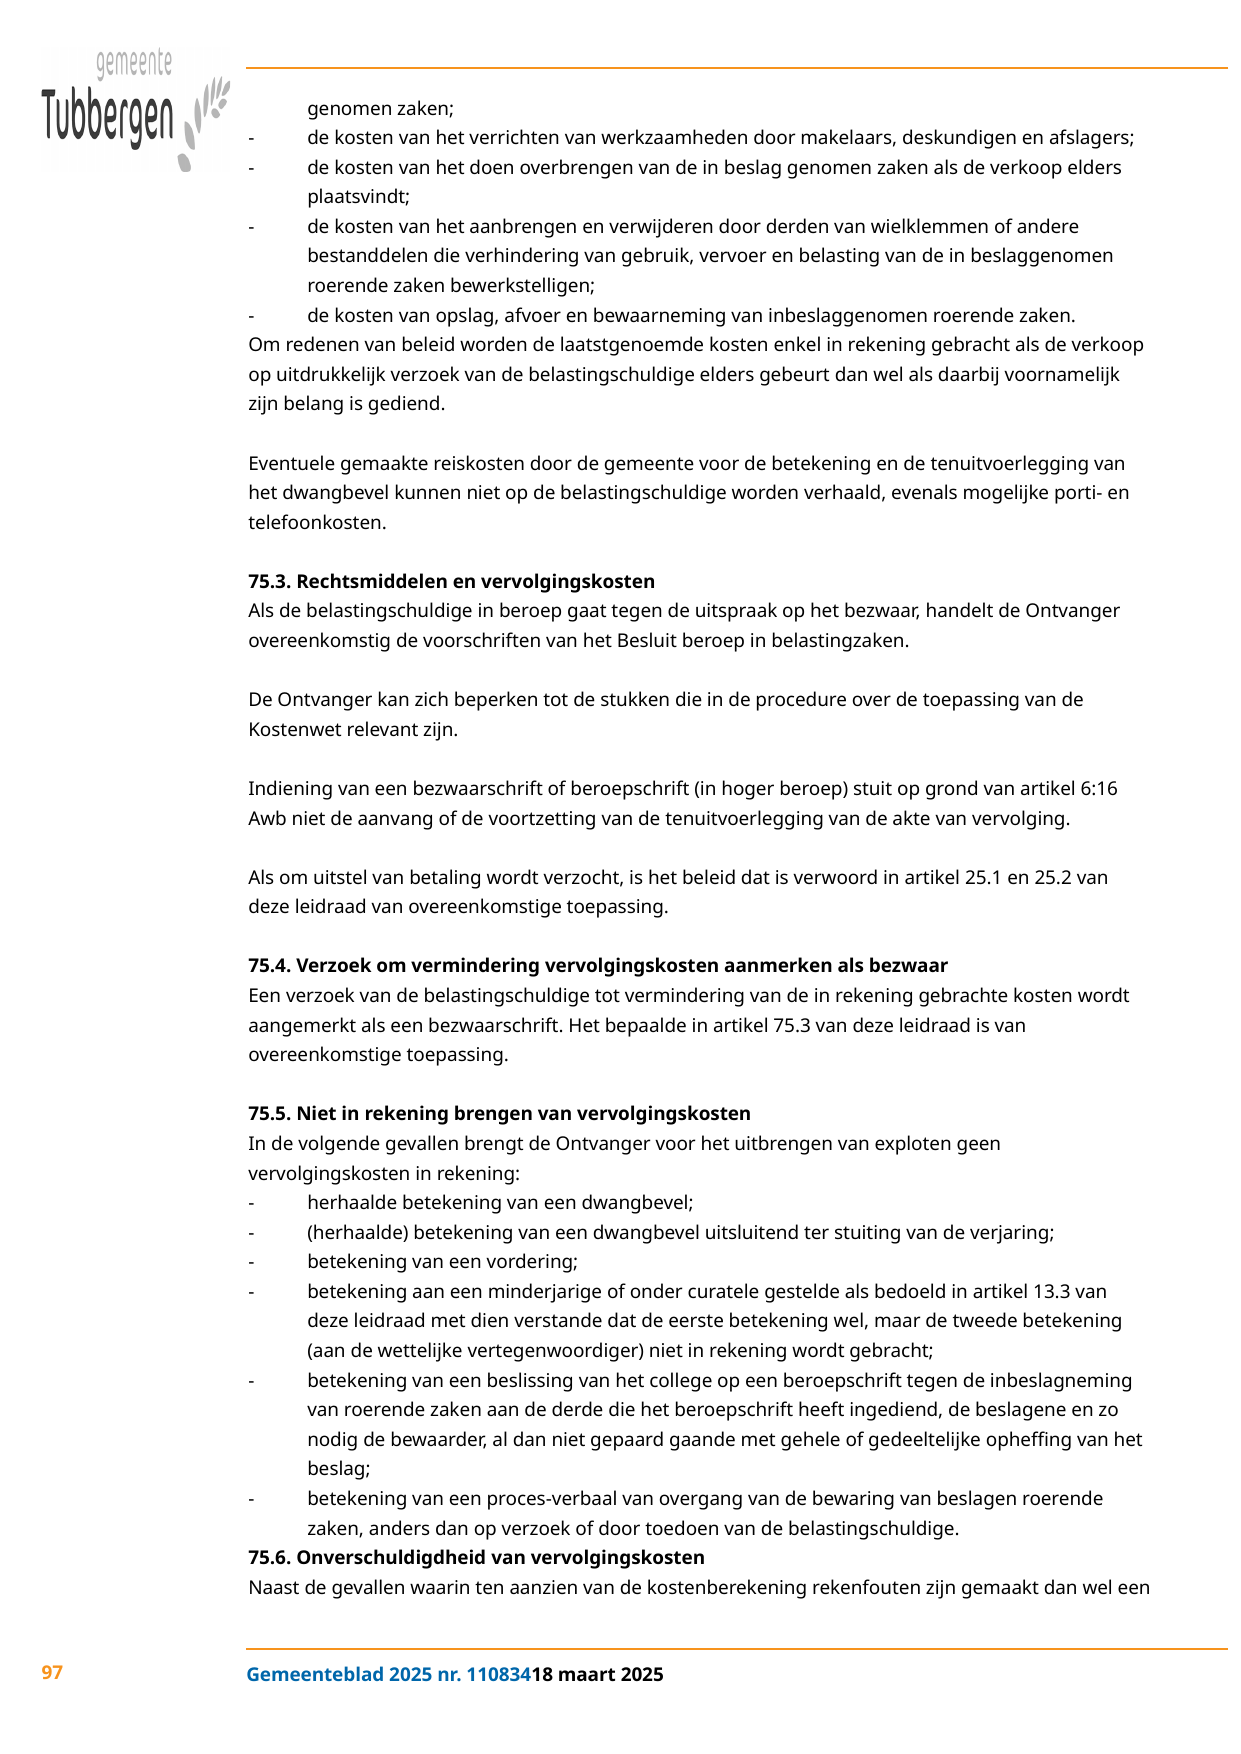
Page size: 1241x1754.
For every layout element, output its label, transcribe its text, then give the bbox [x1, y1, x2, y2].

list betekening van een proces-verbaal van overgang van de bewaring van beslagen roerende zaken, anders dan op verzoek of door toedoen van de belastingschuldige. [248, 1485, 1152, 1541]
text 75.4. Verzoek om vermindering vervolgingskosten aanmerken als bezwaar [248, 953, 1152, 978]
text Als de belastingschuldige in beroep gaat tegen de uitspraak op het bezwaar, handelt de Ontvanger overeenkomstig de voorschriften van het Besluit beroep in belastingzaken. [248, 598, 1152, 653]
list de kosten van het aanbrengen en verwijderen door derden van wielklemmen of andere bestanddelen die verhindering van gebruik, vervoer en belasting van de in beslaggenomen roerende zaken bewerkstelligen; [248, 213, 1152, 298]
list de kosten van het verrichten van werkzaamheden door makelaars, deskundigen en afslagers; [248, 124, 1152, 150]
list genomen zaken; [248, 95, 1152, 121]
text 75.6. Onverschuldigdheid van vervolgingskosten [248, 1544, 1152, 1570]
text In de volgende gevallen brengt de Ontvanger voor het uitbrengen van exploten geen vervolgingskosten in rekening: [248, 1130, 1152, 1186]
text 75.5. Niet in rekening brengen van vervolgingskosten [248, 1101, 1152, 1126]
text De Ontvanger kan zich beperken tot de stukken die in de procedure over de toepassing van de Kostenwet relevant zijn. [248, 686, 1152, 742]
list betekening aan een minderjarige of onder curatele gestelde als bedoeld in artikel 13.3 van deze leidraad met dien verstande dat de eerste betekening wel, maar de tweede betekening (aan de wettelijke vertegenwoordiger) niet in rekening wordt gebracht; [248, 1278, 1152, 1363]
text Naast de gevallen waarin ten aanzien van de kostenberekening rekenfouten zijn gemaakt dan wel een [248, 1574, 1152, 1600]
text Om redenen van beleid worden de laatstgenoemde kosten enkel in rekening gebracht als de verkoop op uitdrukkelijk verzoek van de belastingschuldige elders gebeurt dan wel als daarbij voornamelijk zijn belang is gediend. [248, 331, 1152, 416]
text Indiening van een bezwaarschrift of beroepschrift (in hoger beroep) stuit op grond van artikel 6:16 Awb niet de aanvang of de voortzetting van de tenuitvoerlegging van de akte van vervolging. [248, 775, 1152, 831]
text Als om uitstel van betaling wordt verzocht, is het beleid dat is verwoord in artikel 25.1 en 25.2 van deze leidraad van overeenkomstige toepassing. [248, 864, 1152, 919]
text Eventuele gemaakte reiskosten door de gemeente voor de betekening en de tenuitvoerlegging van het dwangbevel kunnen niet op de belastingschuldige worden verhaald, evenals mogelijke porti- en telefoonkosten. [248, 450, 1152, 535]
list (herhaalde) betekening van een dwangbevel uitsluitend ter stuiting van de verjaring; [248, 1219, 1152, 1245]
list de kosten van het doen overbrengen van de in beslag genomen zaken als de verkoop elders plaatsvindt; [248, 154, 1152, 209]
list betekening van een beslissing van het college op een beroepschrift tegen de inbeslagneming van roerende zaken aan de derde die het beroepschrift heeft ingediend, de beslagene en zo nodig de bewaarder, al dan niet gepaard gaande met gehele of gedeeltelijke opheffing van het beslag; [248, 1367, 1152, 1481]
list de kosten van opslag, afvoer en bewaarneming van inbeslaggenomen roerende zaken. [248, 302, 1152, 328]
list betekening van een vordering; [248, 1248, 1152, 1274]
text Een verzoek van de belastingschuldige tot vermindering van de in rekening gebrachte kosten wordt aangemerkt als een bezwaarschrift. Het bepaalde in artikel 75.3 van deze leidraad is van overeenkomstige toepassing. [248, 982, 1152, 1067]
picture [41, 47, 231, 172]
list herhaalde betekening van een dwangbevel; [248, 1189, 1152, 1215]
text 75.3. Rechtsmiddelen en vervolgingskosten [248, 568, 1152, 594]
